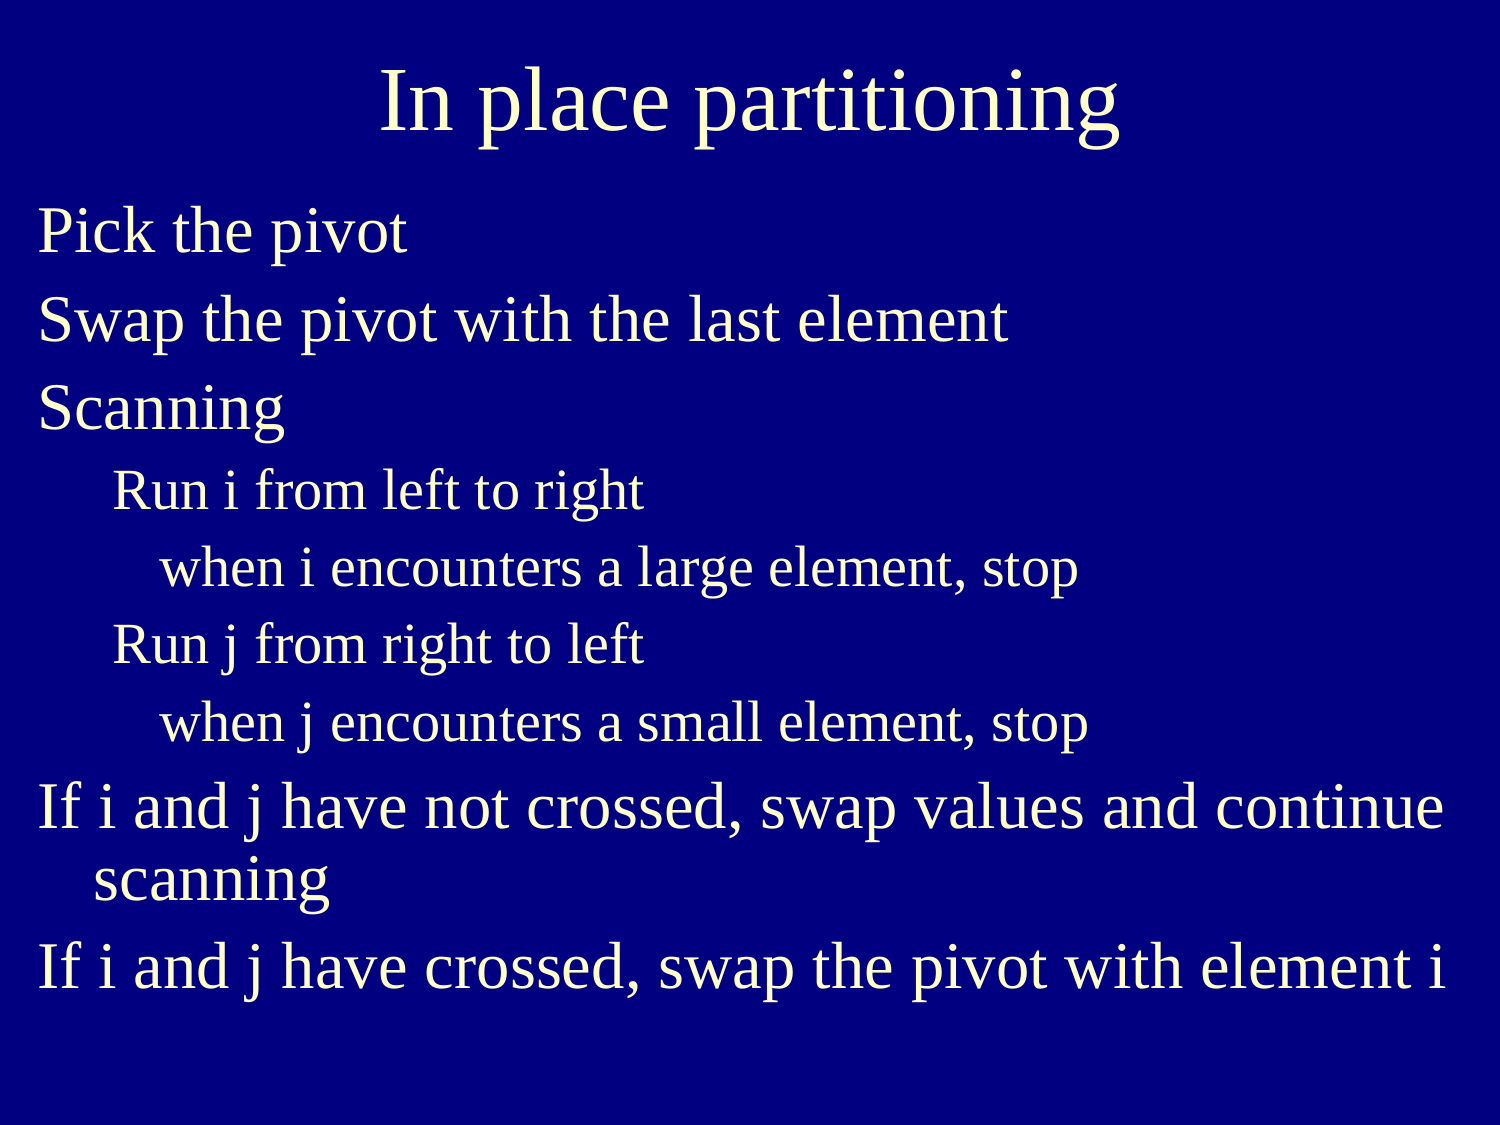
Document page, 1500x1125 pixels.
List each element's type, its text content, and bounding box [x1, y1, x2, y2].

title In place partitioning [22, 31, 1480, 157]
list Pick the pivot Swap the pivot with the last element Scanning Run i from left to right when i encounters a large element, stop Run j from right to left when j encounters a small element, stop If i and j have not crossed, swap values and continue scanning If i and j have crossed, swap the pivot with element i [22, 187, 1482, 1075]
